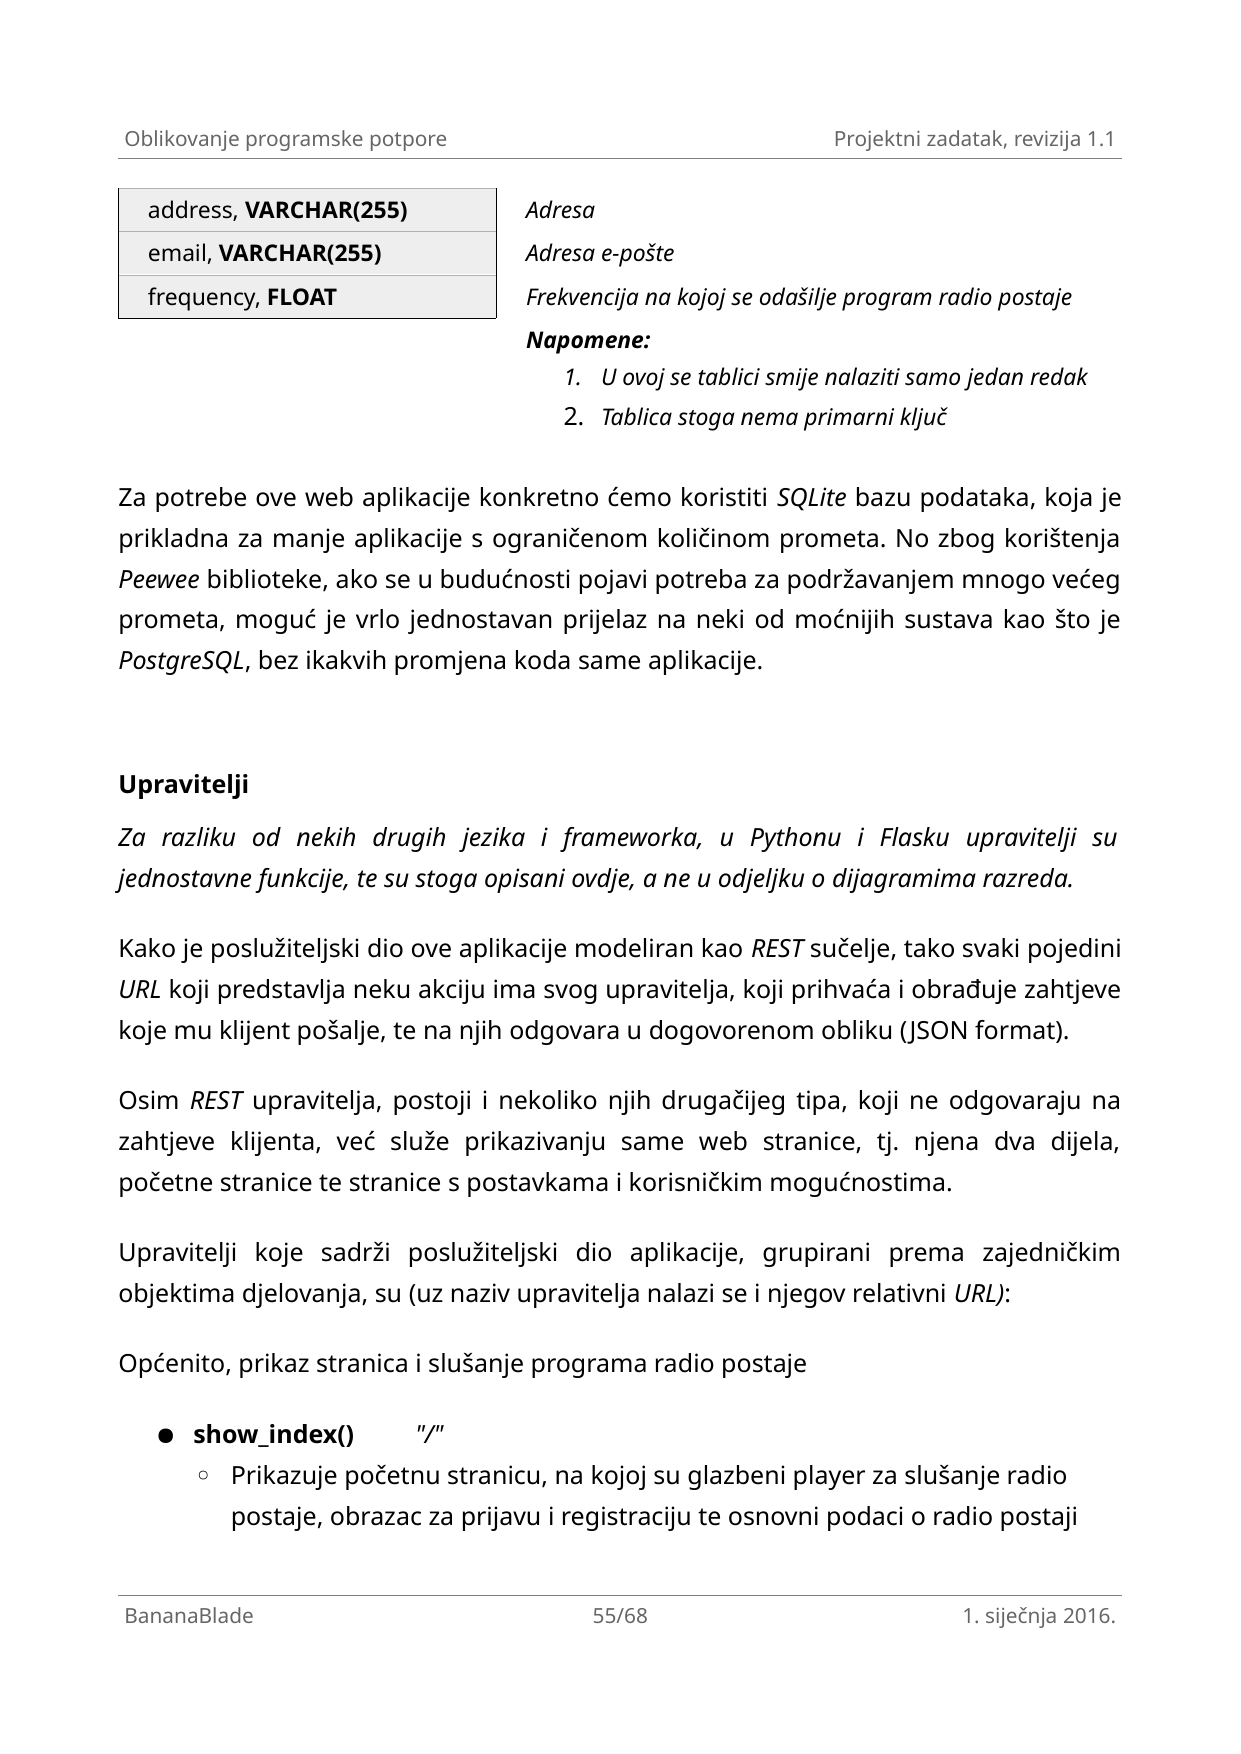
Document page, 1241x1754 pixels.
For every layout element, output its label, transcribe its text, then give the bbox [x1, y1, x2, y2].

table_cell Adresa [497, 188, 1123, 231]
table_cell Napomene: U ovoj se tablici smije nalaziti samo jedan redak Tablica stoga nema primarni ključ [496, 318, 1123, 439]
table_cell frequency, FLOAT [119, 276, 496, 318]
text Za potrebe ove web aplikacije konkretno ćemo koristiti SQLite bazu podataka, koja je prikladna za manje aplikacije s ograničenom količinom prometa. No zbog korištenja Peewee biblioteke, ako se u budućnosti pojavi potreba za podržavanjem mnogo većeg prometa, moguć je vrlo jednostavan prijelaz na neki od moćnijih sustava kao što je PostgreSQL, bez ikakvih promjena koda same aplikacije. [118, 479, 1122, 677]
subtitle Upravitelji [118, 767, 1122, 801]
list show_index() "/" [156, 1416, 1122, 1451]
table_cell Frekvencija na kojoj se odašilje program radio postaje [497, 275, 1123, 318]
text Upravitelji koje sadrži poslužiteljski dio aplikacije, grupirani prema zajedničkim objektima djelovanja, su (uz naziv upravitelja nalazi se i njegov relativni URL): [118, 1235, 1122, 1310]
table_cell Adresa e-pošte [497, 231, 1123, 274]
text Općenito, prikaz stranica i slušanje programa radio postaje [118, 1346, 1122, 1380]
table_cell address, VARCHAR(255) [119, 189, 496, 231]
list Prikazuje početnu stranicu, na kojoj su glazbeni player za slušanje radio postaje, obrazac za prijavu i registraciju te osnovni podaci o radio postaji [193, 1457, 1122, 1532]
text Kako je poslužiteljski dio ove aplikacije modeliran kao REST sučelje, tako svaki pojedini URL koji predstavlja neku akciju ima svog upravitelja, koji prihvaća i obrađuje zahtjeve koje mu klijent pošalje, te na njih odgovara u dogovorenom obliku (JSON format). [118, 931, 1122, 1047]
text Osim REST upravitelja, postoji i nekoliko njih drugačijeg tipa, koji ne odgovaraju na zahtjeve klijenta, već služe prikazivanju same web stranice, tj. njena dva dijela, početne stranice te stranice s postavkama i korisničkim mogućnostima. [118, 1083, 1122, 1199]
table_cell email, VARCHAR(255) [119, 232, 496, 274]
table_cell [118, 319, 496, 439]
text Za razliku od nekih drugih jezika i frameworka, u Pythonu i Flasku upravitelji su jednostavne funkcije, te su stoga opisani ovdje, a ne u odjeljku o dijagramima razreda. [118, 820, 1122, 895]
